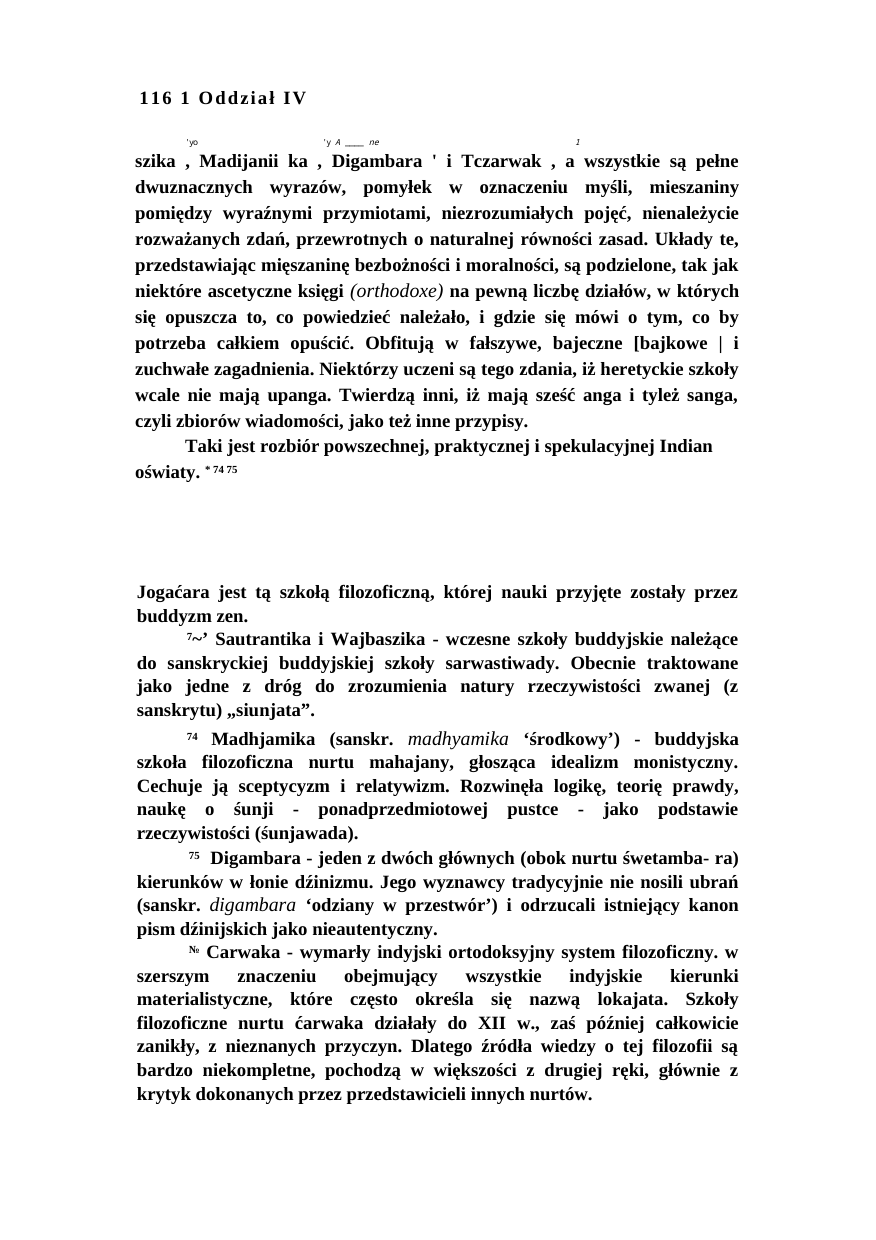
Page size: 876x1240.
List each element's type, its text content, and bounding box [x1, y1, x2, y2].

text 116 1 Oddział IV [139, 89, 322, 108]
text Jogaćara jest tą szkołą filozoficzną, której nauki przyjęte zostały przez buddyzm zen. [137, 580, 739, 627]
text szika , Madijanii ka , Digambara ' i Tczarwak , a wszystkie są pełne dwuznacznych wyrazów, pomyłek w oznaczeniu myśli, mieszaniny pomiędzy wyraźnymi przymiotami, niezrozumiałych pojęć, nienależycie rozważanych zdań, przewrotnych o naturalnej równości zasad. Układy te, przedstawiając mięszaninę bezbożności i moralności, są podzielone, tak jak niektóre ascetyczne księgi (orthodoxe) na pewną liczbę działów, w których się opuszcza to, co powiedzieć należało, i gdzie się mówi o tym, co by potrzeba całkiem opuścić. Obfitują w fałszywe, bajeczne [bajkowe | i zuchwałe zagadnienia. Niektórzy uczeni są tego zdania, iż heretyckie szkoły wcale nie mają upanga. Twierdzą inni, iż mają sześć anga i tyleż sanga, czyli zbiorów wiadomości, jako też inne przypisy. [135, 147, 739, 432]
text № Carwaka - wymarły indyjski ortodoksyjny system filozoficzny. w szerszym znaczeniu obejmujący wszystkie indyjskie kierunki materialistyczne, które często określa się nazwą lokajata. Szkoły filozoficzne nurtu ćarwaka działały do XII w., zaś później całkowicie zanikły, z nieznanych przyczyn. Dlatego źródła wiedzy o tej filozofii są bardzo niekompletne, pochodzą w większości z drugiej ręki, głównie z krytyk dokonanych przez przedstawicieli innych nurtów. [137, 940, 739, 1105]
text 7~’ Sautrantika i Wajbaszika - wczesne szkoły buddyjskie należące do sanskryckiej buddyjskiej szkoły sarwastiwady. Obecnie traktowane jako jedne z dróg do zrozumienia natury rzeczywistości zwanej (z sanskrytu) „siunjata”. [137, 627, 739, 721]
text 75 Digambara - jeden z dwóch głównych (obok nurtu śwetamba- ra) kierunków w łonie dźinizmu. Jego wyznawcy tradycyjnie nie nosili ubrań (sanskr. digambara ‘odziany w przestwór’) i odrzucali istniejący kanon pism dźinijskich jako nieautentyczny. [137, 846, 739, 940]
text Taki jest rozbiór powszechnej, praktycznej i spekulacyjnej Indian oświaty. * 74 75 [135, 432, 739, 484]
text 'yo 'y A ne 1 [185, 138, 739, 147]
text 74 Madhjamika (sanskr. madhyamika ‘środkowy’) - buddyjska szkoła filozoficzna nurtu mahajany, głosząca idealizm monistyczny. Cechuje ją sceptycyzm i relatywizm. Rozwinęła logikę, teorię prawdy, naukę o śunji - ponadprzedmiotowej pustce - jako podstawie rzeczywistości (śunjawada). [137, 726, 739, 844]
